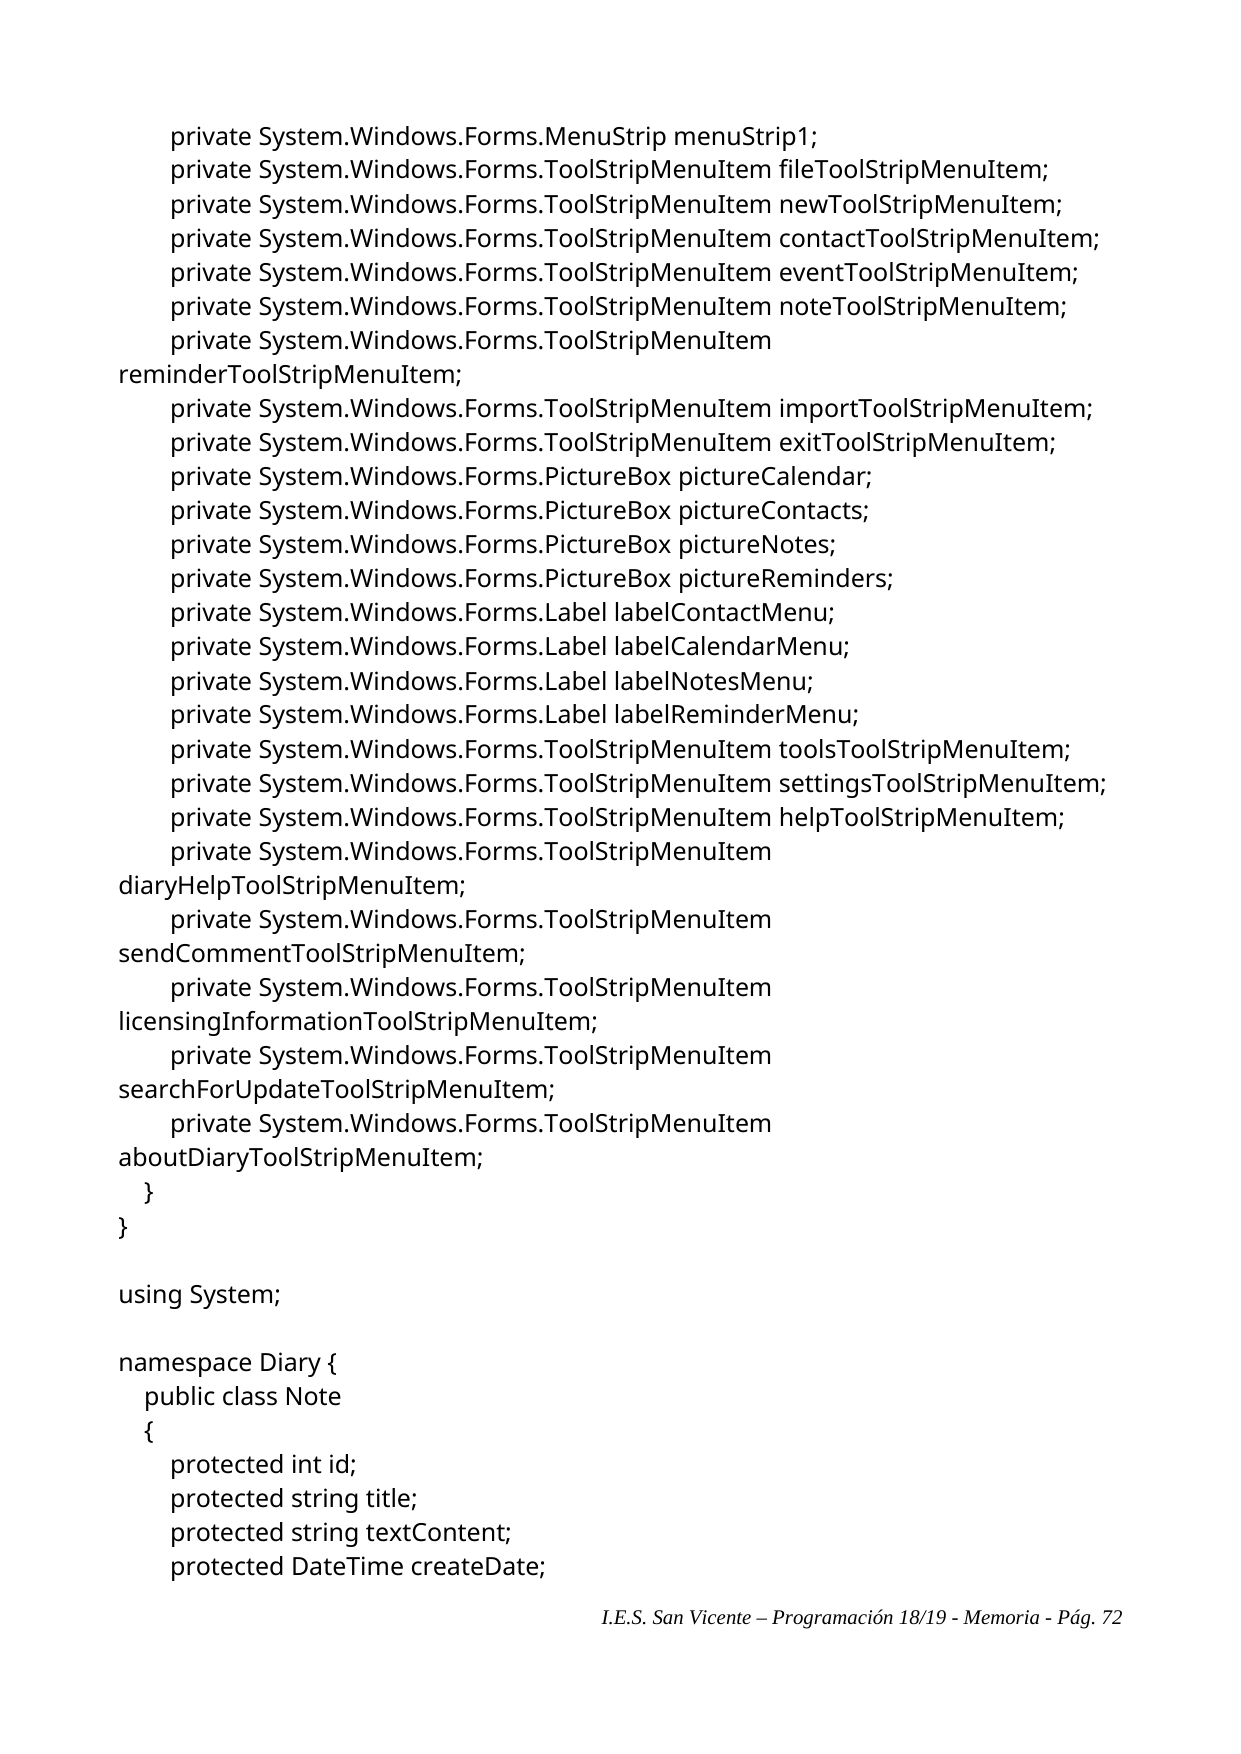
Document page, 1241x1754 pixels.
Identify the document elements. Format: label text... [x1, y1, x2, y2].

text private System.Windows.Forms.Label labelCalendarMenu; [118, 629, 1122, 663]
text using System; [118, 1276, 1122, 1310]
text private System.Windows.Forms.PictureBox pictureCalendar; [118, 459, 1122, 493]
text private System.Windows.Forms.ToolStripMenuItem newToolStripMenuItem; [118, 186, 1122, 220]
text protected string textContent; [118, 1515, 1122, 1549]
text private System.Windows.Forms.Label labelReminderMenu; [118, 697, 1122, 731]
text { [118, 1412, 1122, 1447]
text protected DateTime createDate; [118, 1549, 1122, 1583]
text private System.Windows.Forms.ToolStripMenuItem fileToolStripMenuItem; [118, 152, 1122, 186]
text private System.Windows.Forms.ToolStripMenuItem licensingInformationToolStripMenuItem; [118, 970, 1122, 1038]
text private System.Windows.Forms.ToolStripMenuItem importToolStripMenuItem; [118, 391, 1122, 425]
text protected string title; [118, 1481, 1122, 1515]
text private System.Windows.Forms.Label labelNotesMenu; [118, 663, 1122, 697]
text private System.Windows.Forms.ToolStripMenuItem exitToolStripMenuItem; [118, 425, 1122, 459]
text private System.Windows.Forms.ToolStripMenuItem settingsToolStripMenuItem; [118, 765, 1122, 799]
text private System.Windows.Forms.PictureBox pictureReminders; [118, 561, 1122, 595]
text private System.Windows.Forms.ToolStripMenuItem noteToolStripMenuItem; [118, 288, 1122, 322]
text private System.Windows.Forms.ToolStripMenuItem diaryHelpToolStripMenuItem; [118, 833, 1122, 902]
text private System.Windows.Forms.ToolStripMenuItem eventToolStripMenuItem; [118, 254, 1122, 288]
text private System.Windows.Forms.Label labelContactMenu; [118, 595, 1122, 629]
text private System.Windows.Forms.MenuStrip menuStrip1; [118, 118, 1122, 152]
text private System.Windows.Forms.PictureBox pictureContacts; [118, 493, 1122, 527]
text private System.Windows.Forms.ToolStripMenuItem sendCommentToolStripMenuItem; [118, 902, 1122, 970]
text namespace Diary { [118, 1344, 1122, 1378]
text private System.Windows.Forms.ToolStripMenuItem helpToolStripMenuItem; [118, 799, 1122, 833]
text } [118, 1174, 1122, 1208]
text private System.Windows.Forms.ToolStripMenuItem toolsToolStripMenuItem; [118, 731, 1122, 765]
text private System.Windows.Forms.PictureBox pictureNotes; [118, 527, 1122, 561]
text private System.Windows.Forms.ToolStripMenuItem reminderToolStripMenuItem; [118, 322, 1122, 391]
text protected int id; [118, 1447, 1122, 1481]
text private System.Windows.Forms.ToolStripMenuItem searchForUpdateToolStripMenuItem; [118, 1038, 1122, 1106]
text } [118, 1208, 1122, 1242]
text private System.Windows.Forms.ToolStripMenuItem contactToolStripMenuItem; [118, 220, 1122, 254]
text public class Note [118, 1378, 1122, 1412]
text private System.Windows.Forms.ToolStripMenuItem aboutDiaryToolStripMenuItem; [118, 1106, 1122, 1174]
